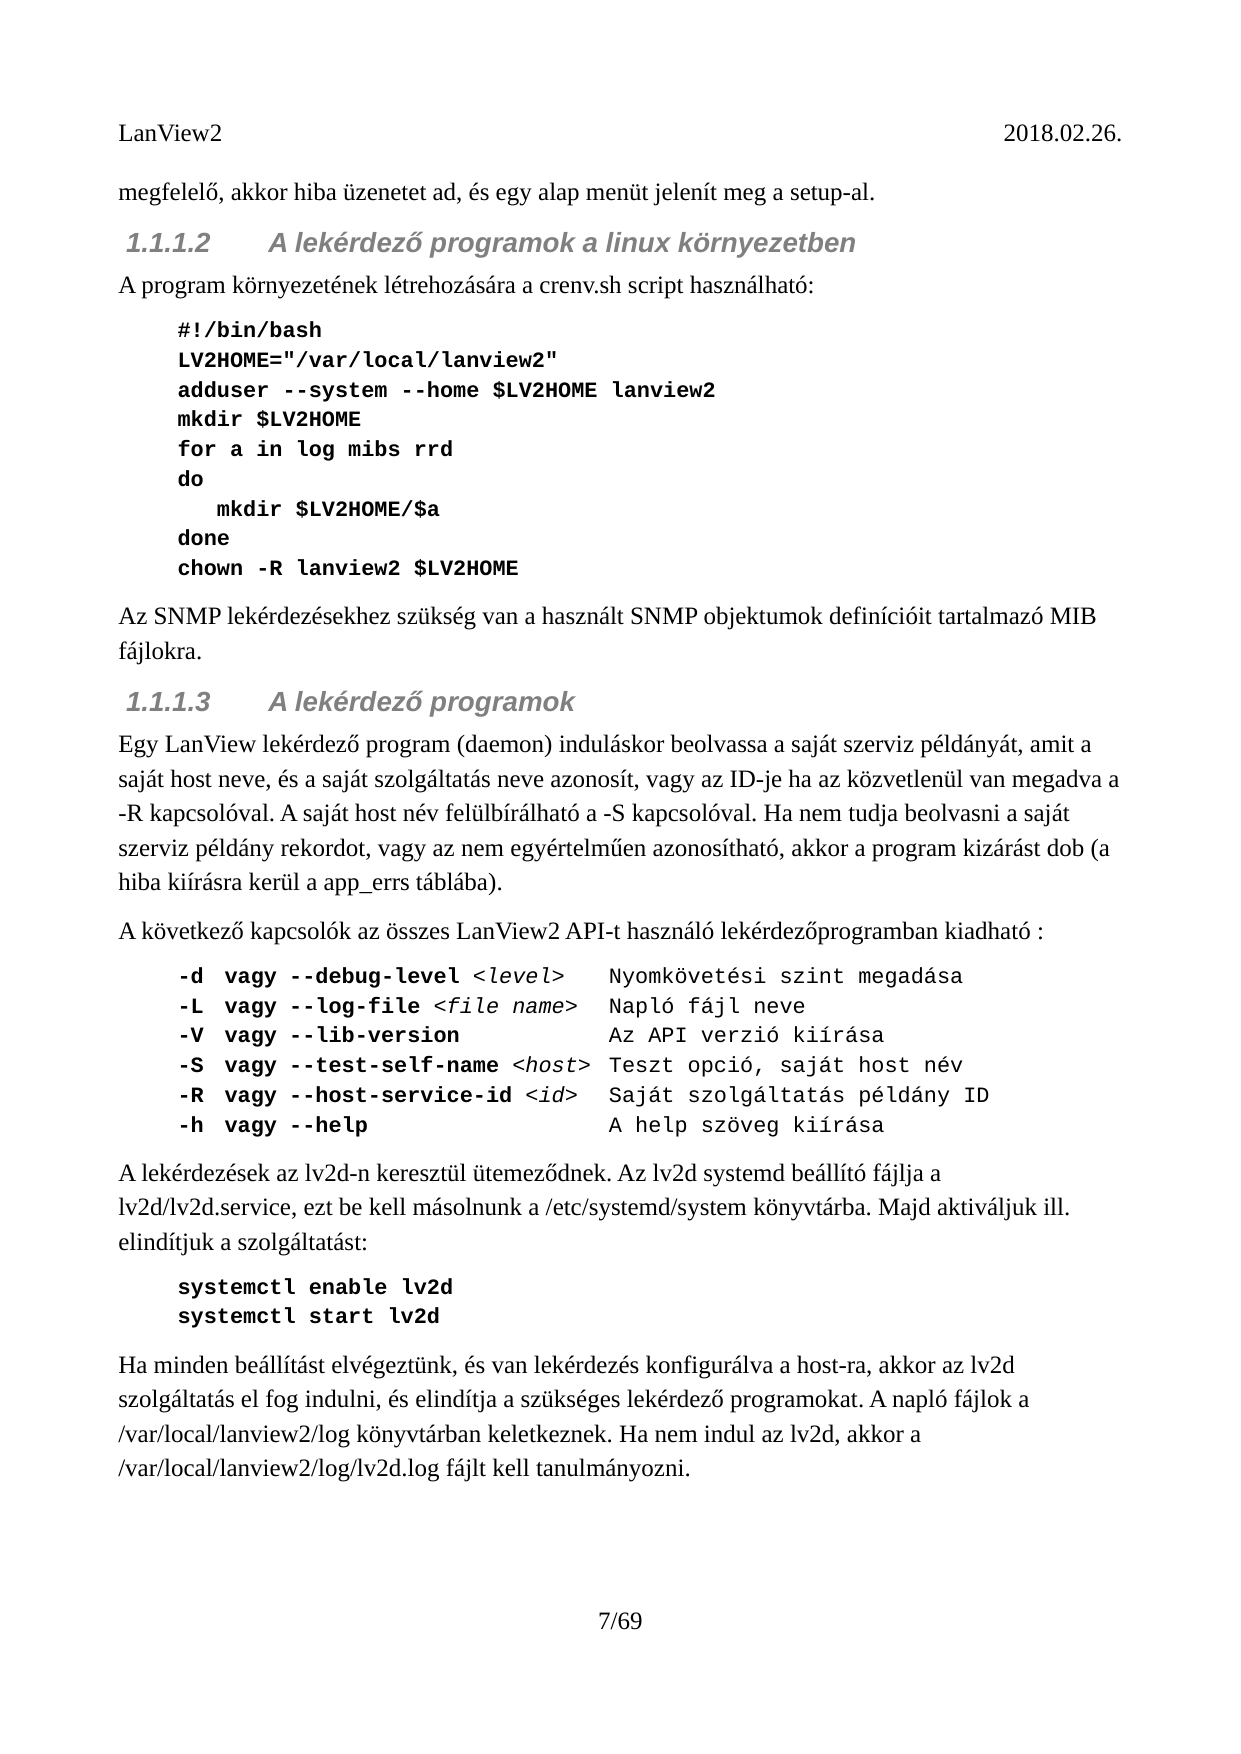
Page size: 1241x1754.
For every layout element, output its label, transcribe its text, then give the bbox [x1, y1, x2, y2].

subtitle A lekérdező programok [118, 685, 1122, 717]
text -d vagy --debug-level <level> Nyomkövetési szint megadása -L vagy --log-file <file name> Napló fájl neve -V vagy --lib-version Az API verzió kiírása -S vagy --test-self-name <host> Teszt opció, saját host név -R vagy --host-service-id <id> Saját szolgáltatás példány ID -h vagy --help A help szöveg kiírása [177, 965, 1122, 1138]
text A következő kapcsolók az összes LanView2 API-t használó lekérdezőprogramban kiadható : [118, 916, 1122, 945]
text Az SNMP lekérdezésekhez szükség van a használt SNMP objektumok definícióit tartalmazó MIB fájlokra. [118, 601, 1122, 664]
text Ha minden beállítást elvégeztünk, és van lekérdezés konfigurálva a host-ra, akkor az lv2d szolgáltatás el fog indulni, és elindítja a szükséges lekérdező programokat. A napló fájlok a /var/local/lanview2/log könyvtárban keletkeznek. Ha nem indul az lv2d, akkor a /var/local/lanview2/log/lv2d.log fájlt kell tanulmányozni. [118, 1350, 1122, 1482]
subtitle A lekérdező programok a linux környezetben [118, 226, 1122, 258]
text A lekérdezések az lv2d-n keresztül ütemeződnek. Az lv2d systemd beállító fájlja a lv2d/lv2d.service, ezt be kell másolnunk a /etc/systemd/system könyvtárba. Majd aktiváljuk ill. elindítjuk a szolgáltatást: [118, 1158, 1122, 1256]
text A program környezetének létrehozására a crenv.sh script használható: [118, 271, 1122, 299]
text #!/bin/bash LV2HOME="/var/local/lanview2" adduser --system --home $LV2HOME lanview2 mkdir $LV2HOME for a in log mibs rrd do mkdir $LV2HOME/$a done chown -R lanview2 $LV2HOME [177, 319, 1122, 582]
text Egy LanView lekérdező program (daemon) induláskor beolvassa a saját szerviz példányát, amit a saját host neve, és a saját szolgáltatás neve azonosít, vagy az ID-je ha az közvetlenül van megadva a -R kapcsolóval. A saját host név felülbírálható a -S kapcsolóval. Ha nem tudja beolvasni a saját szerviz példány rekordot, vagy az nem egyértelműen azonosítható, akkor a program kizárást dob (a hiba kiírásra kerül a app_errs táblába). [118, 729, 1122, 896]
text megfelelő, akkor hiba üzenetet ad, és egy alap menüt jelenít meg a setup-al. [118, 177, 1122, 206]
text systemctl enable lv2d systemctl start lv2d [177, 1276, 1122, 1331]
